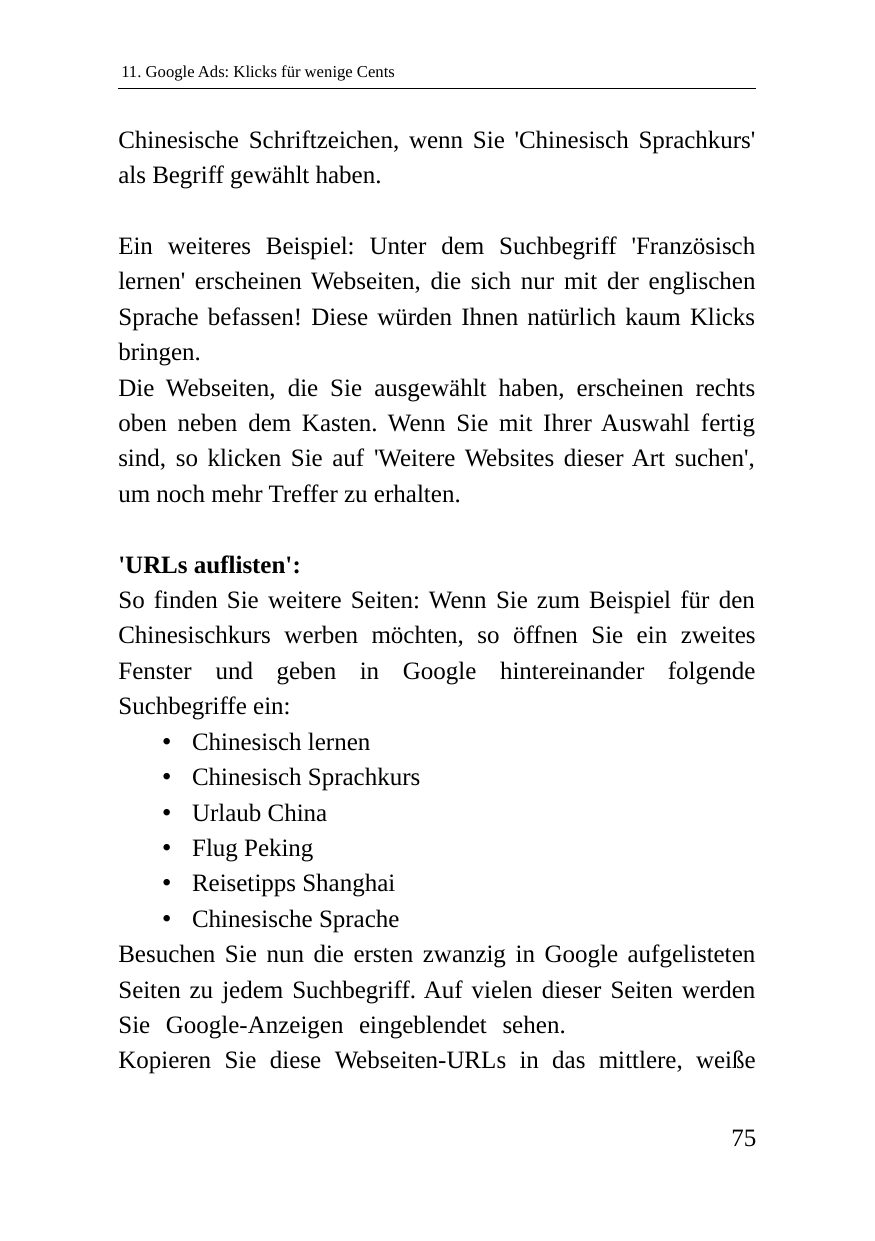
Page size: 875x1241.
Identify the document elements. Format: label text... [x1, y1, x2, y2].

list Chinesische Sprache [162, 897, 756, 933]
text Besuchen Sie nun die ersten zwanzig in Google aufgelisteten Seiten zu jedem Suchbegriff. Auf vielen dieser Seiten werden Sie Google-Anzeigen eingeblendet sehen. Kopieren Sie diese Webseiten-URLs in das mittlere, weiße [118, 933, 756, 1074]
text So finden Sie weitere Seiten: Wenn Sie zum Beispiel für den Chinesischkurs werben möchten, so öffnen Sie ein zweites Fenster und geben in Google hintereinander folgende Suchbegriffe ein: [118, 578, 756, 720]
text Chinesische Schriftzeichen, wenn Sie 'Chinesisch Sprachkurs' als Begriff gewählt haben. [118, 118, 756, 189]
list Urlaub China [162, 791, 756, 826]
list Chinesisch lernen [162, 720, 756, 756]
list Chinesisch Sprachkurs [162, 756, 756, 791]
text 'URLs auflisten': [118, 543, 756, 578]
text Ein weiteres Beispiel: Unter dem Suchbegriff 'Französisch lernen' erscheinen Webseiten, die sich nur mit der englischen Sprache befassen! Diese würden Ihnen natürlich kaum Klicks bringen. Die Webseiten, die Sie ausgewählt haben, erscheinen rechts oben neben dem Kasten. Wenn Sie mit Ihrer Auswahl fertig sind, so klicken Sie auf 'Weitere Websites dieser Art suchen', um noch mehr Treffer zu erhalten. [118, 189, 756, 508]
list Reisetipps Shanghai [162, 862, 756, 897]
list Flug Peking [162, 826, 756, 862]
